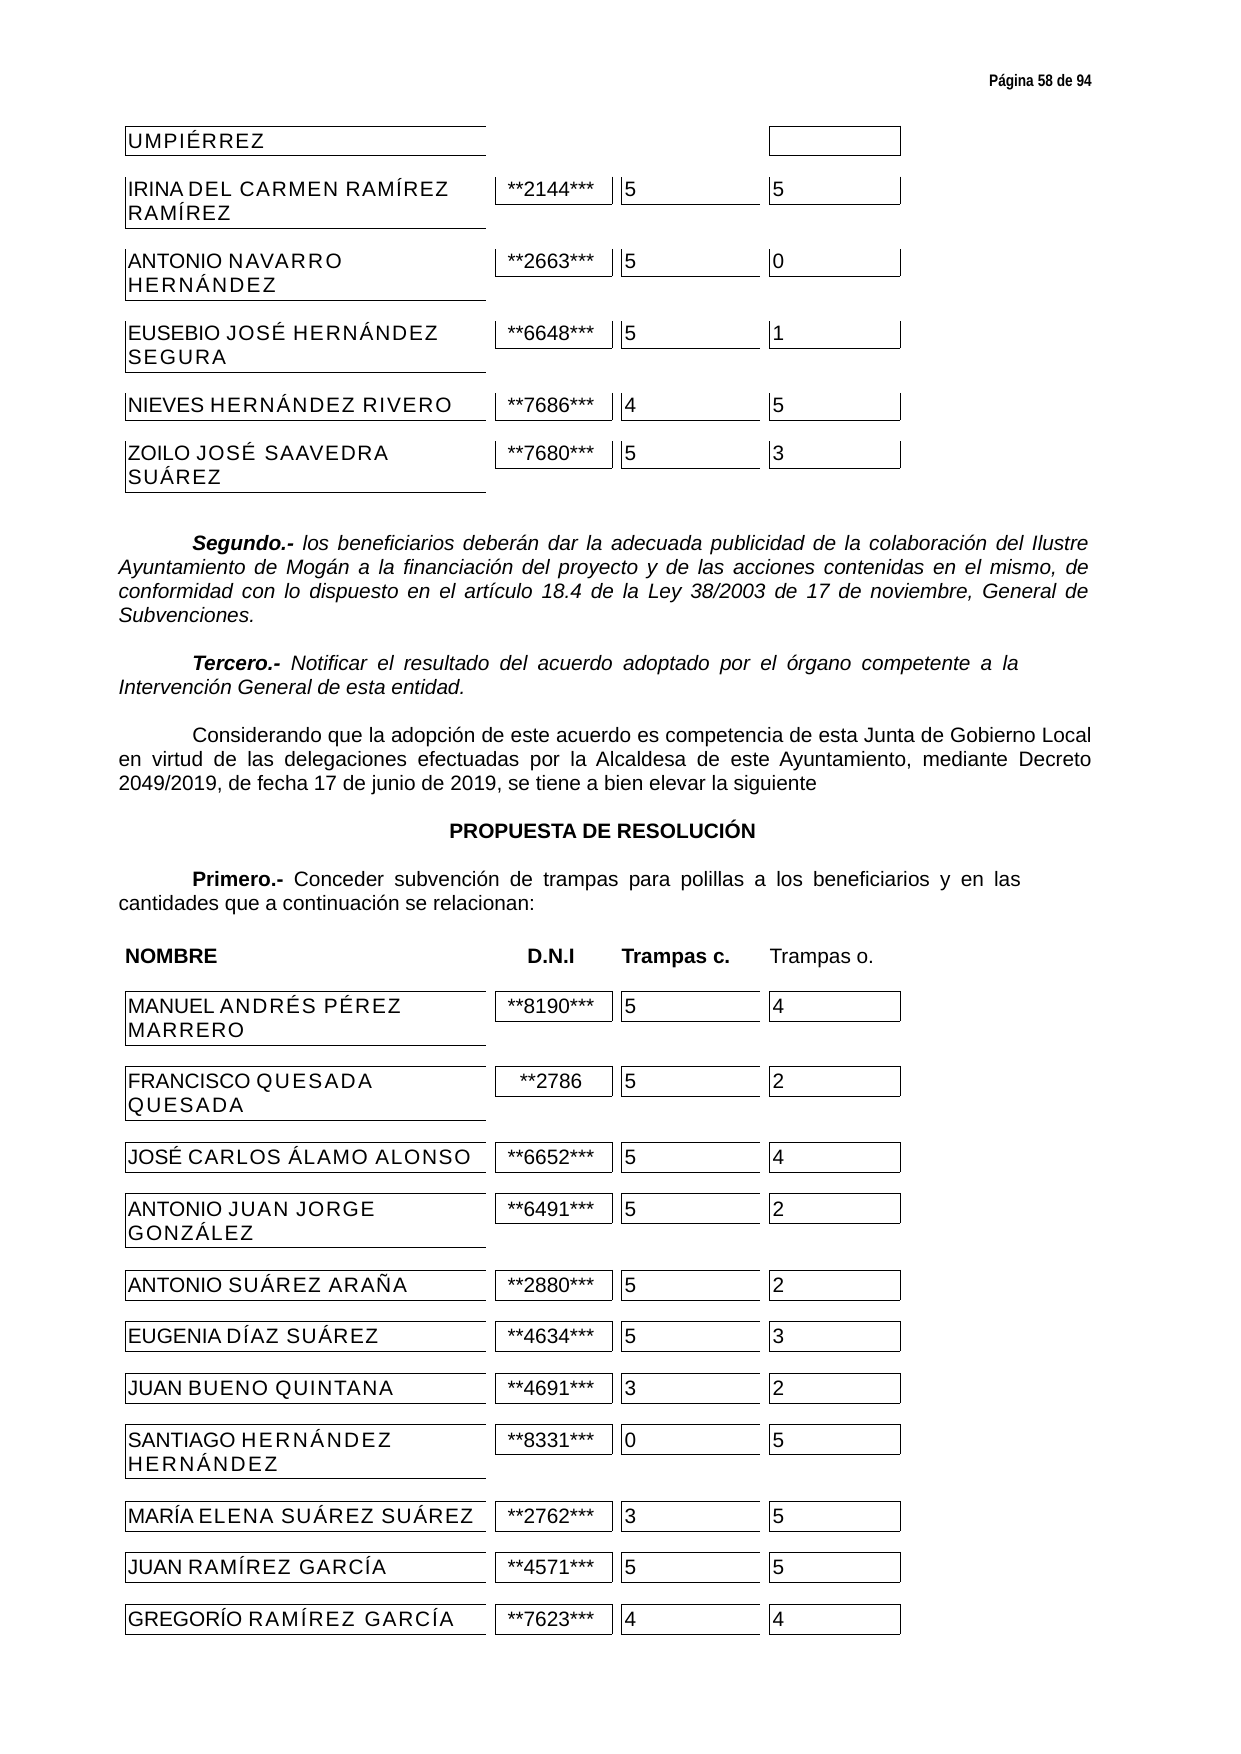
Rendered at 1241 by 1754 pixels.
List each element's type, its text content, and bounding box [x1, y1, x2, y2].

table_cell MANUEL ANDRÉS PÉREZ MARRERO [118, 984, 489, 1060]
table_cell 5 [615, 1060, 763, 1135]
table_cell 5 [763, 171, 903, 243]
table_cell 5 [615, 1188, 763, 1263]
table_cell 3 [615, 1494, 763, 1546]
table_cell SANTIAGO HERNÁNDEZ HERNÁNDEZ [118, 1419, 489, 1494]
table_cell 2 [763, 1188, 903, 1263]
table_cell ANTONIO JUAN JORGE GONZÁLEZ [118, 1188, 489, 1263]
table_cell 5 [615, 315, 763, 387]
table_cell 3 [615, 1366, 763, 1418]
table_cell 5 [615, 1263, 763, 1315]
table_cell 5 [615, 984, 763, 1060]
table_cell 4 [763, 1135, 903, 1187]
table_cell 0 [763, 243, 903, 315]
table_cell JUAN RAMÍREZ GARCÍA [118, 1546, 489, 1597]
table_cell 5 [763, 1546, 903, 1597]
table_cell ANTONIO SUÁREZ ARAÑA [118, 1263, 489, 1315]
text PROPUESTA DE RESOLUCIÓN [118, 819, 1092, 843]
table_cell 5 [615, 171, 763, 243]
table_cell **6652*** [489, 1135, 615, 1187]
table_cell **8190*** [489, 984, 615, 1060]
table_cell **2663*** [489, 243, 615, 315]
table_cell 4 [763, 984, 903, 1060]
table_cell **4691*** [489, 1366, 615, 1418]
table_cell **7680*** [489, 435, 615, 507]
table_cell UMPIÉRREZ [118, 120, 489, 171]
table_cell JUAN BUENO QUINTANA [118, 1366, 489, 1418]
table_cell 2 [763, 1060, 903, 1135]
table_header D.N.I [489, 939, 615, 984]
table_cell 1 [763, 315, 903, 387]
table_cell **2144*** [489, 171, 615, 243]
table_cell 5 [615, 243, 763, 315]
table_cell 5 [763, 1419, 903, 1494]
table_cell 5 [615, 435, 763, 507]
table_cell **2762*** [489, 1494, 615, 1546]
table_cell 5 [615, 1315, 763, 1366]
table_cell JOSÉ CARLOS ÁLAMO ALONSO [118, 1135, 489, 1187]
table_cell **7623*** [489, 1597, 615, 1649]
table_cell GREGORÍO RAMÍREZ GARCÍA [118, 1597, 489, 1649]
table_cell 3 [763, 1315, 903, 1366]
table_cell **6491*** [489, 1188, 615, 1263]
table_cell 5 [615, 1546, 763, 1597]
table_cell FRANCISCO QUESADA QUESADA [118, 1060, 489, 1135]
table_cell **8331*** [489, 1419, 615, 1494]
table_cell 2 [763, 1263, 903, 1315]
table_cell [615, 120, 763, 171]
text Segundo.- los beneficiarios deberán dar la adecuada publicidad de la colaboración del Ilustre Ayuntamiento de Mogán a la financiación del proyecto y de las acciones contenidas en el mismo, de conformidad con lo dispuesto en el artículo 18.4 de la Ley 38/2003 de 17 de noviembre, General de Subvenciones. [118, 531, 1092, 627]
text Tercero.- Notificar el resultado del acuerdo adoptado por el órgano competente a la Intervención General de esta entidad. [118, 651, 1022, 699]
table_cell EUGENIA DÍAZ SUÁREZ [118, 1315, 489, 1366]
table_cell 3 [763, 435, 903, 507]
table_cell **6648*** [489, 315, 615, 387]
table_cell ANTONIO NAVARRO HERNÁNDEZ [118, 243, 489, 315]
table_cell 5 [615, 1135, 763, 1187]
table_cell 5 [763, 387, 903, 435]
table_cell EUSEBIO JOSÉ HERNÁNDEZ SEGURA [118, 315, 489, 387]
table_cell **4571*** [489, 1546, 615, 1597]
table_header Trampas o. [763, 939, 903, 984]
table_cell IRINA DEL CARMEN RAMÍREZ RAMÍREZ [118, 171, 489, 243]
table_cell NIEVES HERNÁNDEZ RIVERO [118, 387, 489, 435]
table_cell 4 [615, 1597, 763, 1649]
table_cell ZOILO JOSÉ SAAVEDRA SUÁREZ [118, 435, 489, 507]
table_cell **2880*** [489, 1263, 615, 1315]
table_cell [489, 120, 615, 171]
text Considerando que la adopción de este acuerdo es competencia de esta Junta de Gobierno Local en virtud de las delegaciones efectuadas por la Alcaldesa de este Ayuntamiento, mediante Decreto 2049/2019, de fecha 17 de junio de 2019, se tiene a bien elevar la siguiente [118, 723, 1092, 795]
table_header Trampas c. [615, 939, 763, 984]
table_cell **4634*** [489, 1315, 615, 1366]
table_cell **7686*** [489, 387, 615, 435]
table_cell 5 [763, 1494, 903, 1546]
table_cell **2786 [489, 1060, 615, 1135]
table_cell 4 [763, 1597, 903, 1649]
text Primero.- Conceder subvención de trampas para polillas a los beneficiarios y en las cantidades que a continuación se relacionan: [118, 867, 1022, 914]
table_cell 2 [763, 1366, 903, 1418]
table_cell 0 [615, 1419, 763, 1494]
table_cell [763, 120, 903, 171]
table_cell MARÍA ELENA SUÁREZ SUÁREZ [118, 1494, 489, 1546]
table_header NOMBRE [118, 939, 489, 984]
table_cell 4 [615, 387, 763, 435]
